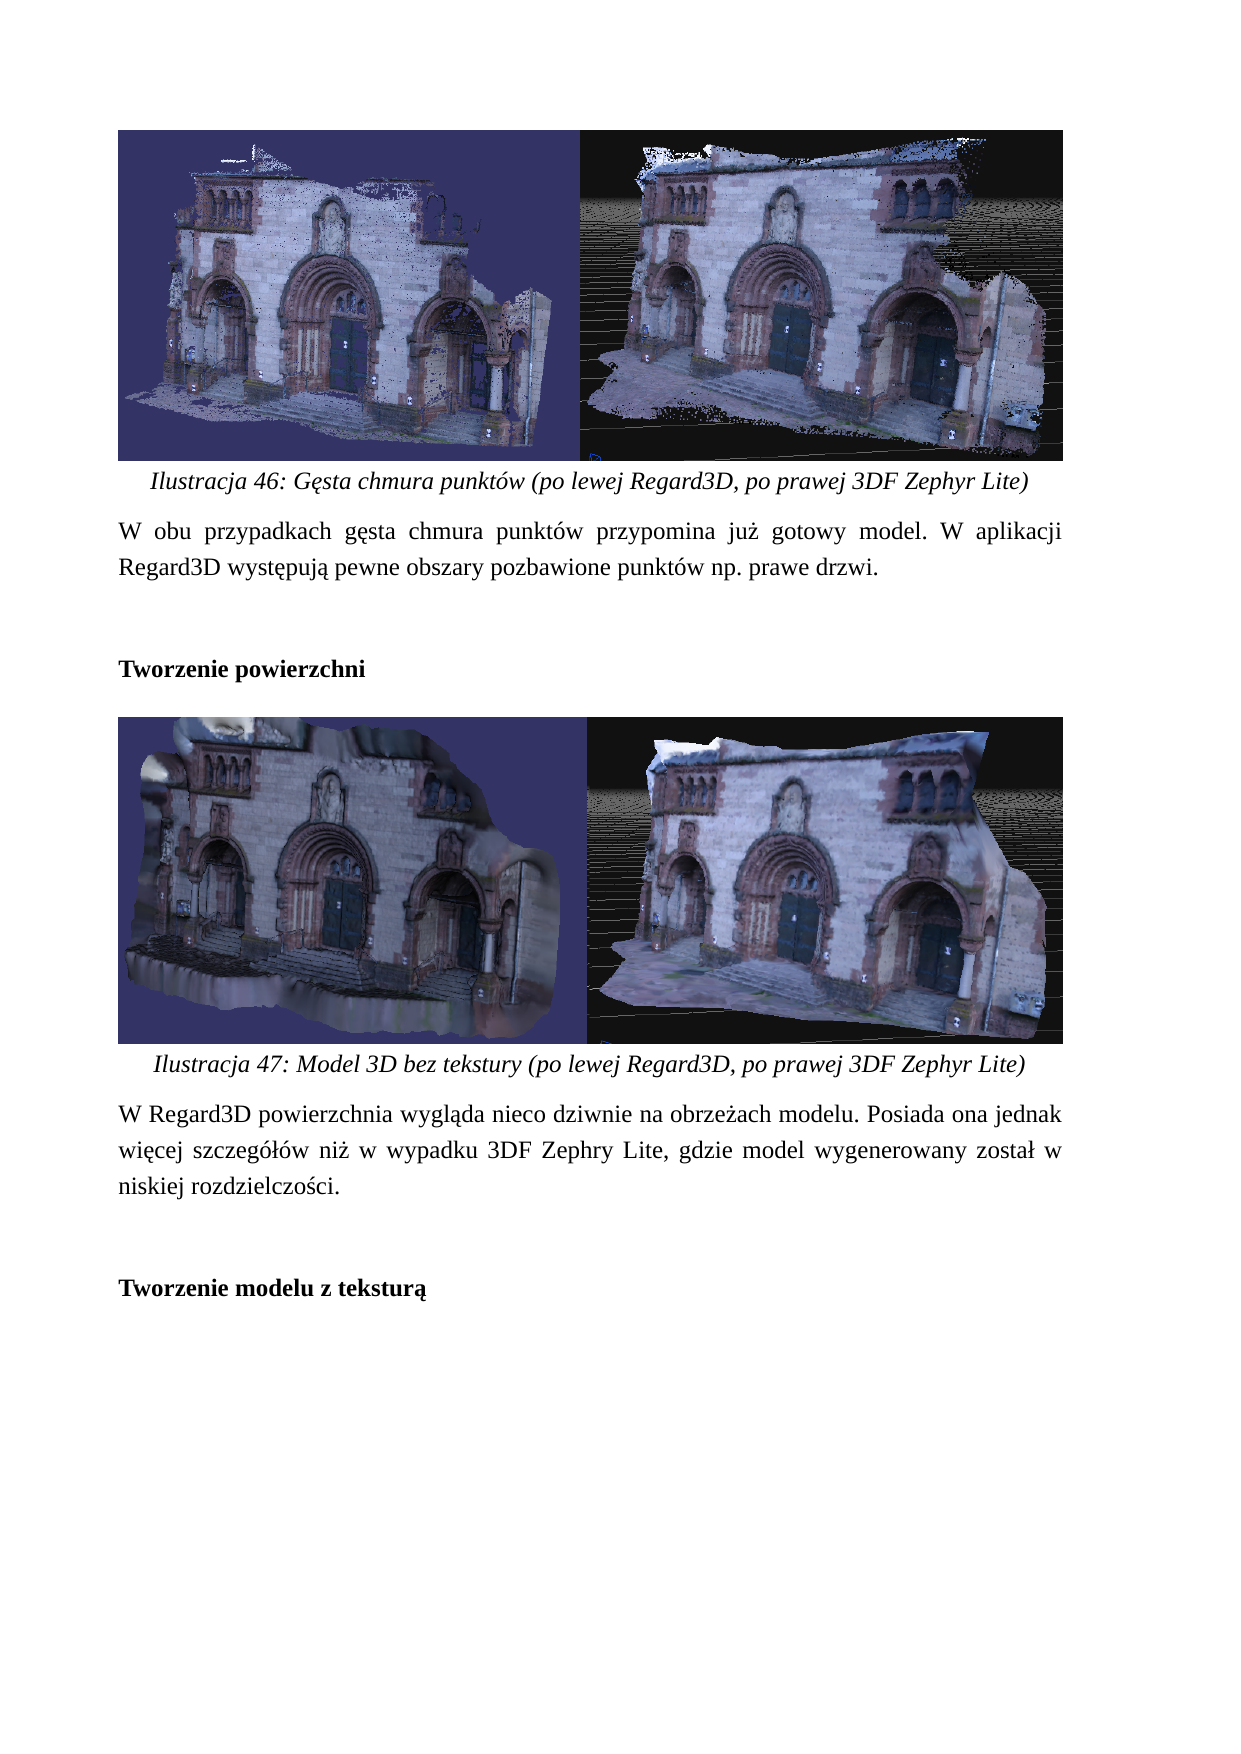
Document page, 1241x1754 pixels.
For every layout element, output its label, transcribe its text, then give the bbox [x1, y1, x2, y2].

picture [118, 717, 1063, 1044]
text Tworzenie modelu z teksturą [118, 1273, 1063, 1301]
text Ilustracja 46: Gęsta chmura punktów (po lewej Regard3D, po prawej 3DF Zephyr Lite) [118, 461, 1063, 494]
picture [118, 130, 1063, 461]
text Tworzenie powierzchni [118, 654, 1063, 683]
text W Regard3D powierzchnia wygląda nieco dziwnie na obrzeżach modelu. Posiada ona jednak więcej szczegółów niż w wypadku 3DF Zephry Lite, gdzie model wygenerowany został w niskiej rozdzielczości. [118, 1099, 1063, 1200]
text Ilustracja 47: Model 3D bez tekstury (po lewej Regard3D, po prawej 3DF Zephyr Lite) [118, 1044, 1063, 1077]
text W obu przypadkach gęsta chmura punktów przypomina już gotowy model. W aplikacji Regard3D występują pewne obszary pozbawione punktów np. prawe drzwi. [118, 516, 1063, 581]
